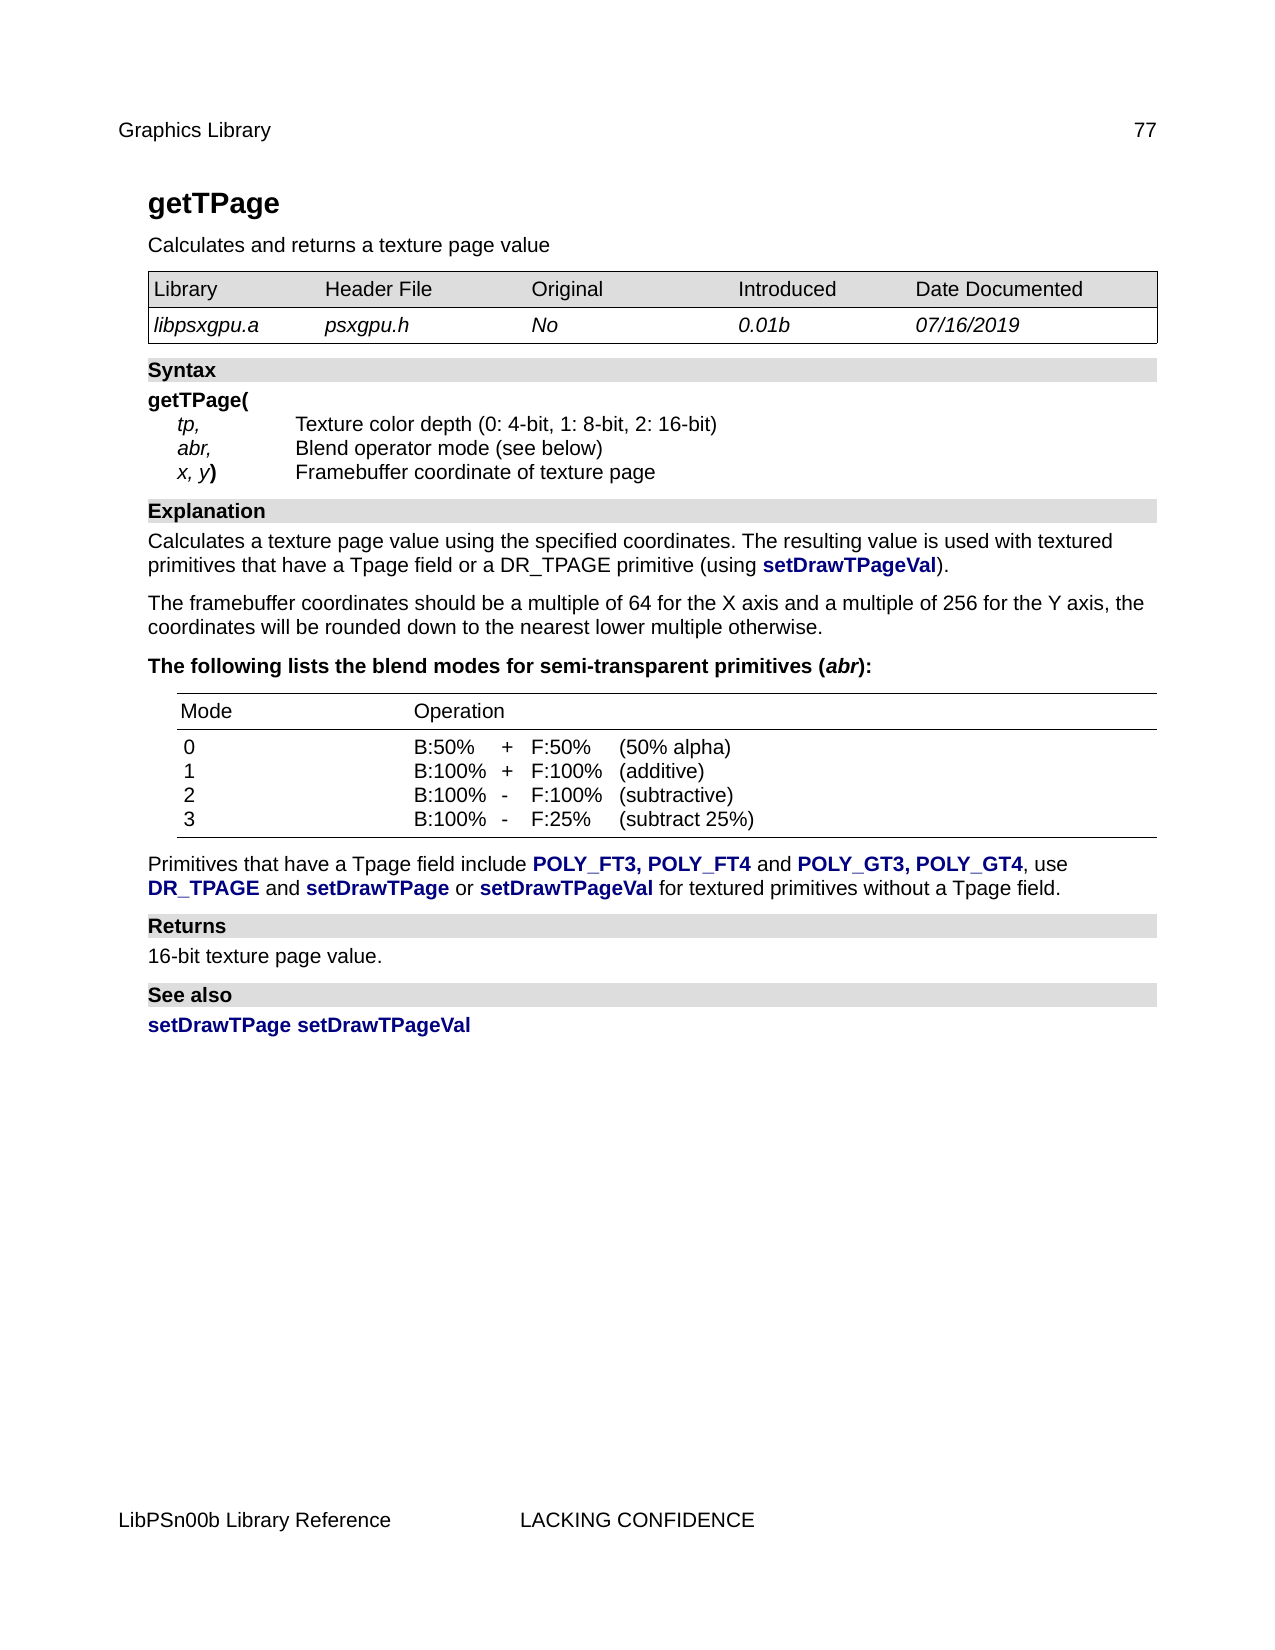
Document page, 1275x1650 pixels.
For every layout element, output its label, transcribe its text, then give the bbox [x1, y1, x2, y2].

text setDrawTPage setDrawTPageVal [148, 1013, 1157, 1037]
text x, y) Framebuffer coordinate of texture page [148, 460, 1157, 484]
text Library Header File Original Introduced Date Documented [149, 272, 1157, 307]
text The framebuffer coordinates should be a multiple of 64 for the X axis and a multiple of 256 for the Y axis, the coordinates will be rounded down to the nearest lower multiple otherwise. [148, 591, 1157, 639]
text 0 B:50% + F:50% (50% alpha) [177, 730, 1157, 753]
text libpsxgpu.a psxgpu.h No 0.01b 07/16/2019 [149, 308, 1157, 343]
text Mode Operation [177, 694, 1157, 723]
text 1 B:100% + F:100% (additive) [177, 753, 1157, 777]
text abr, Blend operator mode (see below) [148, 436, 1157, 460]
subtitle Returns [148, 914, 1157, 938]
text getTPage( [148, 388, 1157, 412]
text 16-bit texture page value. [148, 944, 1157, 968]
text Calculates a texture page value using the specified coordinates. The resulting value is used with textured primitives that have a Tpage field or a DR_TPAGE primitive (using setDrawTPageVal). [148, 528, 1157, 576]
text 2 B:100% - F:100% (subtractive) [177, 777, 1157, 801]
subtitle See also [148, 983, 1157, 1007]
subtitle getTPage [148, 186, 1157, 220]
text Primitives that have a Tpage field include POLY_FT3, POLY_FT4 and POLY_GT3, POLY_GT4, use DR_TPAGE and setDrawTPage or setDrawTPageVal for textured primitives without a Tpage field. [148, 852, 1157, 899]
subtitle Syntax [148, 358, 1157, 382]
text 3 B:100% - F:25% (subtract 25%) [177, 801, 1157, 837]
text The following lists the blend modes for semi-transparent primitives (abr): [148, 654, 1157, 678]
text Calculates and returns a texture page value [148, 232, 1157, 256]
text tp, Texture color depth (0: 4-bit, 1: 8-bit, 2: 16-bit) [148, 412, 1157, 436]
subtitle Explanation [148, 499, 1157, 523]
